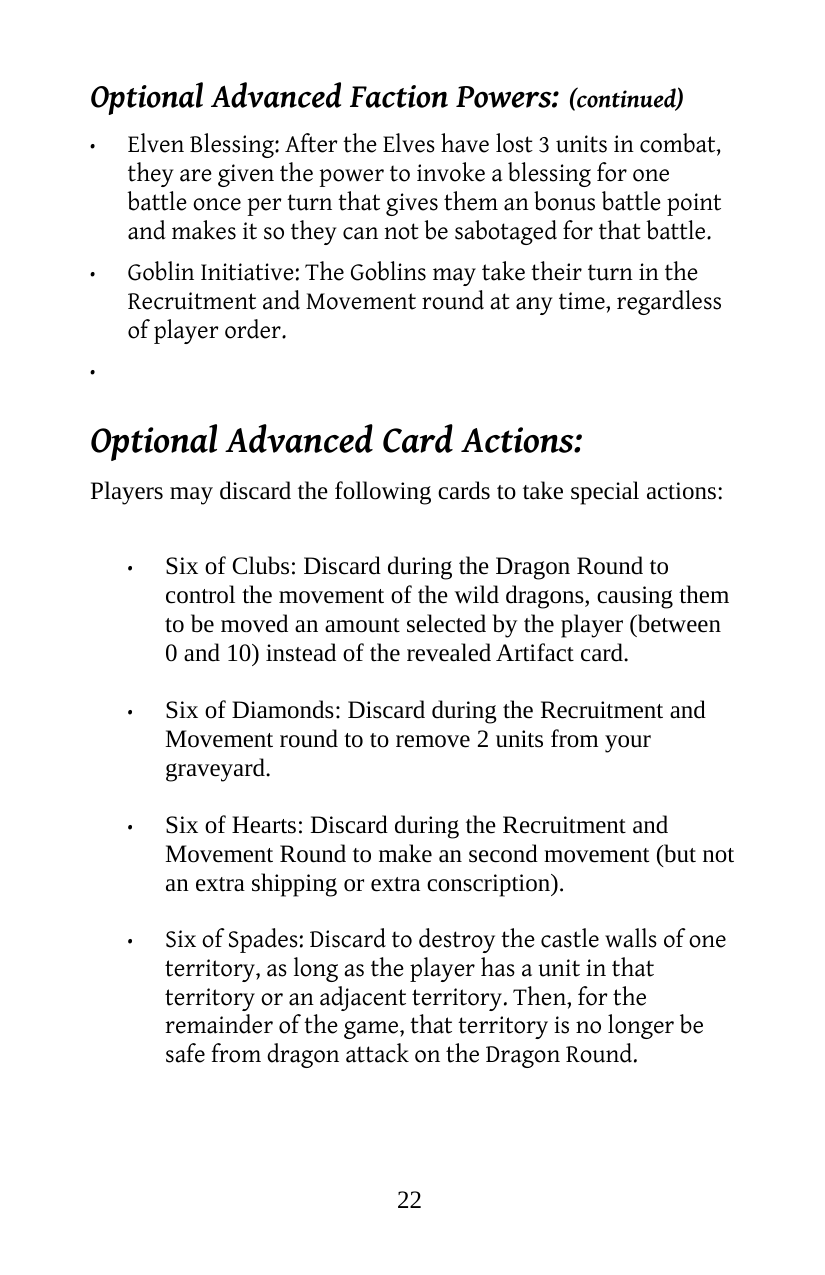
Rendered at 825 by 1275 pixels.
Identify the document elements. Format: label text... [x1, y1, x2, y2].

list Six of Diamonds: Discard during the Recruitment and Movement round to to remove 2 units from your graveyard. [127, 695, 735, 781]
text Players may discard the following cards to take special actions: [90, 476, 735, 505]
list Goblin Initiative: The Goblins may take their turn in the Recruitment and Movement round at any time, regardless of player order. [90, 258, 735, 345]
list Elven Blessing: After the Elves have lost 3 units in combat, they are given the power to invoke a blessing for one battle once per turn that gives them an bonus battle point and makes it so they can not be sabotaged for that battle. [90, 130, 735, 246]
list Six of Spades: Discard to destroy the castle walls of one territory, as long as the player has a unit in that territory or an adjacent territory. Then, for the remainder of the game, that territory is no longer be safe from dragon attack on the Dragon Round. [127, 925, 735, 1070]
subtitle Optional Advanced Faction Powers: (continued) [90, 75, 735, 118]
list Six of Hearts: Discard during the Recruitment and Movement Round to make an second movement (but not an extra shipping or extra conscription). [127, 810, 735, 896]
list Six of Clubs: Discard during the Dragon Round to control the movement of the wild dragons, causing them to be moved an amount selected by the player (between 0 and 10) instead of the revealed Artifact card. [127, 551, 735, 666]
subtitle Optional Advanced Card Actions: [90, 420, 735, 463]
